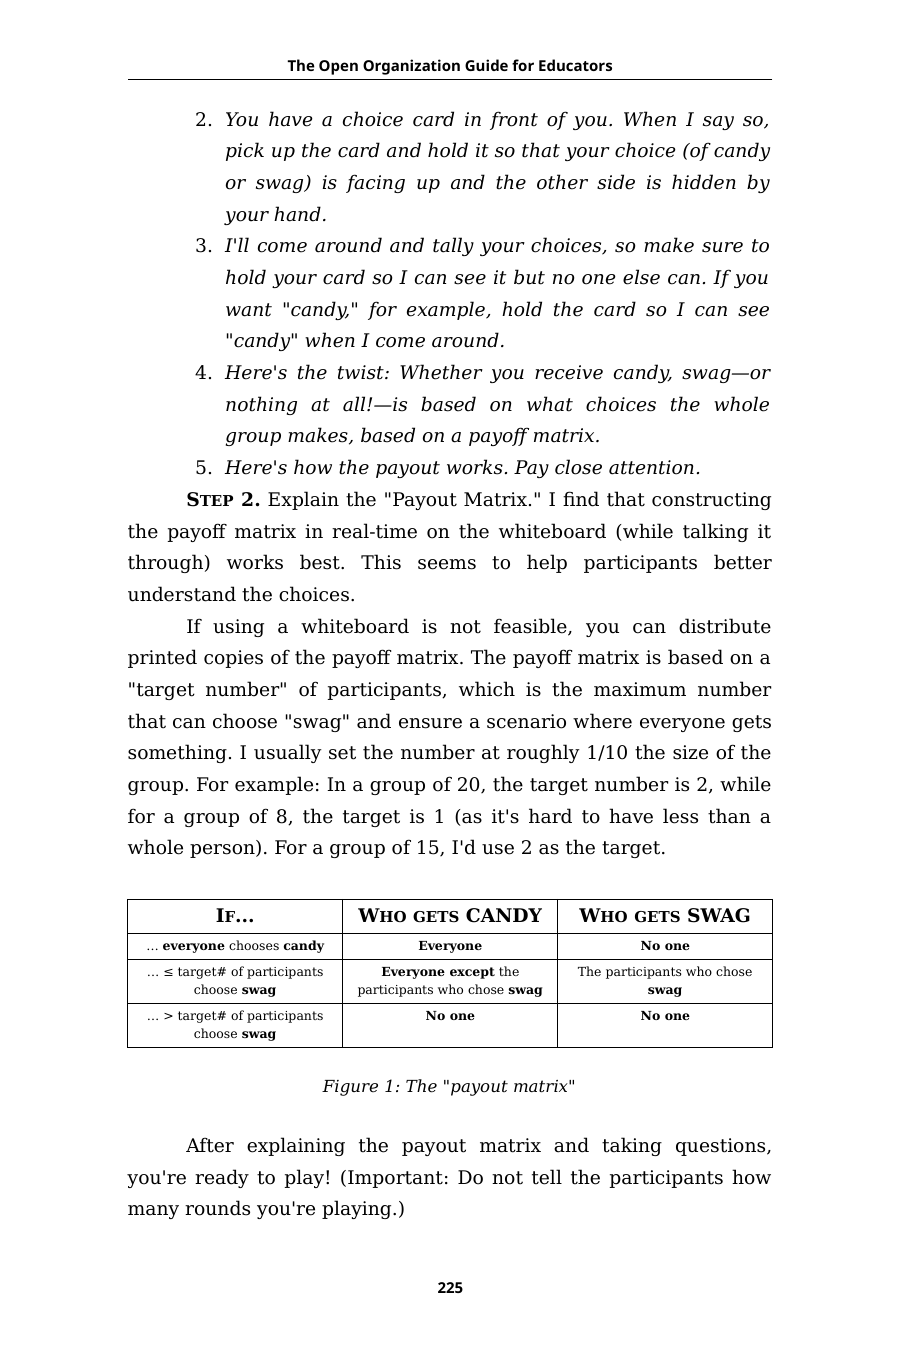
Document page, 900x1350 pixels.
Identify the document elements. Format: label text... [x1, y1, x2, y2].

table_cell … everyone chooses candy [128, 934, 342, 959]
table_cell The participants who chose swag [558, 960, 772, 1003]
table_header If... [128, 900, 342, 933]
text Figure 1: The "payout matrix" [127, 1077, 772, 1096]
list Here's how the payout works. Pay close attention. [195, 457, 772, 479]
table_header Who gets CANDY [343, 900, 557, 933]
table_header Who gets SWAG [558, 900, 772, 933]
table_cell No one [558, 1004, 772, 1047]
table_cell Everyone except the participants who chose swag [343, 960, 557, 1003]
table_cell Everyone [343, 934, 557, 959]
table_cell No one [558, 934, 772, 959]
text After explaining the payout matrix and taking questions, you're ready to play! (Important: Do not tell the participants how many rounds you're playing.) [127, 1135, 772, 1220]
table_cell No one [343, 1004, 557, 1047]
list I'll come around and tally your choices, so make sure to hold your card so I can see it but no one else can. If you want "candy," for example, hold the card so I can see "candy" when I come around. [195, 235, 772, 352]
text If using a whiteboard is not feasible, you can distribute printed copies of the payoff matrix. The payoff matrix is based on a "target number" of participants, which is the maximum number that can choose "swag" and ensure a scenario where everyone gets something. I usually set the number at roughly 1/10 the size of the group. For example: In a group of 20, the target number is 2, while for a group of 8, the target is 1 (as it's hard to have less than a whole person). For a group of 15, I'd use 2 as the target. [127, 616, 772, 859]
list Here's the twist: Whether you receive candy, swag—or nothing at all!—is based on what choices the whole group makes, based on a payoff matrix. [195, 362, 772, 447]
table_cell … ≤ target# of participants choose swag [128, 960, 342, 1003]
list You have a choice card in front of you. When I say so, pick up the card and hold it so that your choice (of candy or swag) is facing up and the other side is hidden by your hand. [195, 109, 772, 226]
text Step 2. Explain the "Payout Matrix." I find that constructing the payoff matrix in real-time on the whiteboard (while talking it through) works best. This seems to help participants better understand the choices. [127, 489, 772, 606]
table_cell … > target# of participants choose swag [128, 1004, 342, 1047]
